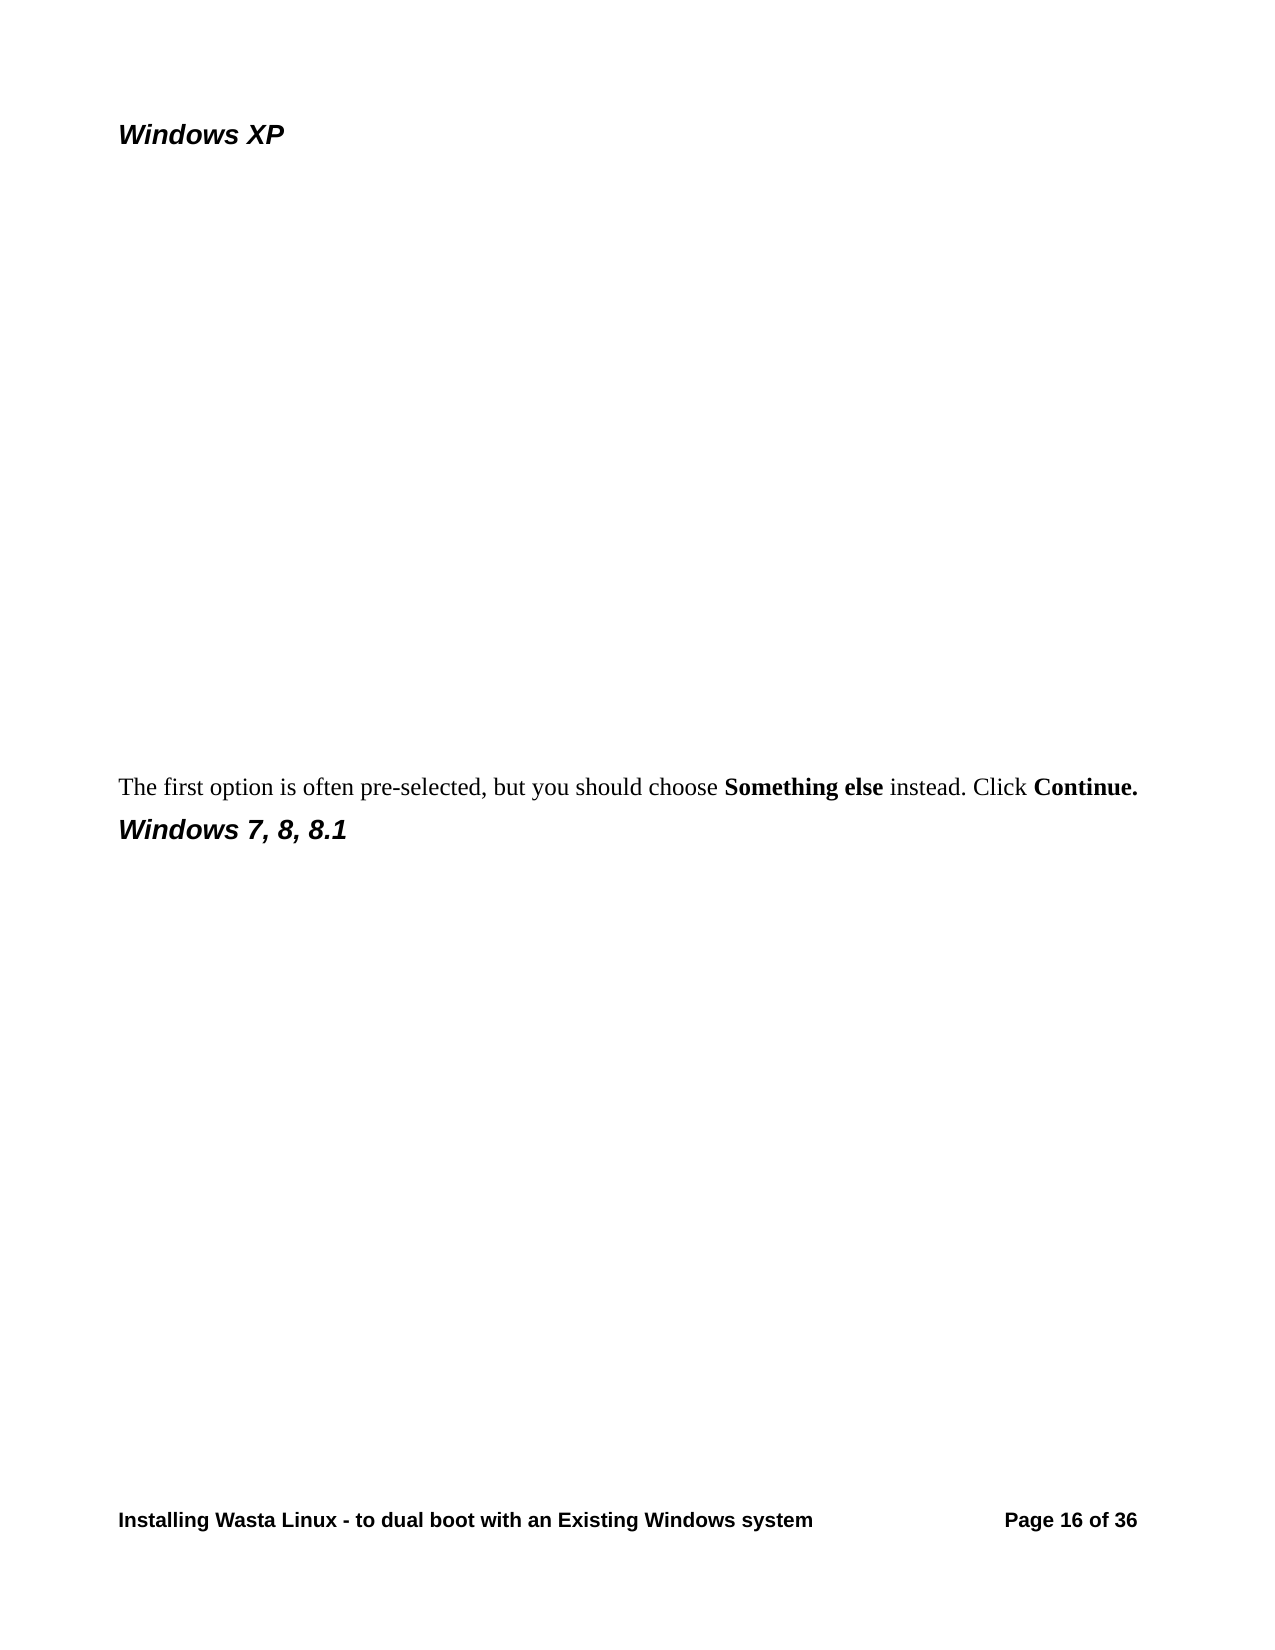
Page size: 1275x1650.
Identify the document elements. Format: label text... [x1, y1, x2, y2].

text The first option is often pre-selected, but you should choose Something else instead. Click Continue. [118, 772, 1157, 801]
subtitle Windows XP [118, 118, 1157, 150]
subtitle Windows 7, 8, 8.1 [118, 813, 1157, 845]
